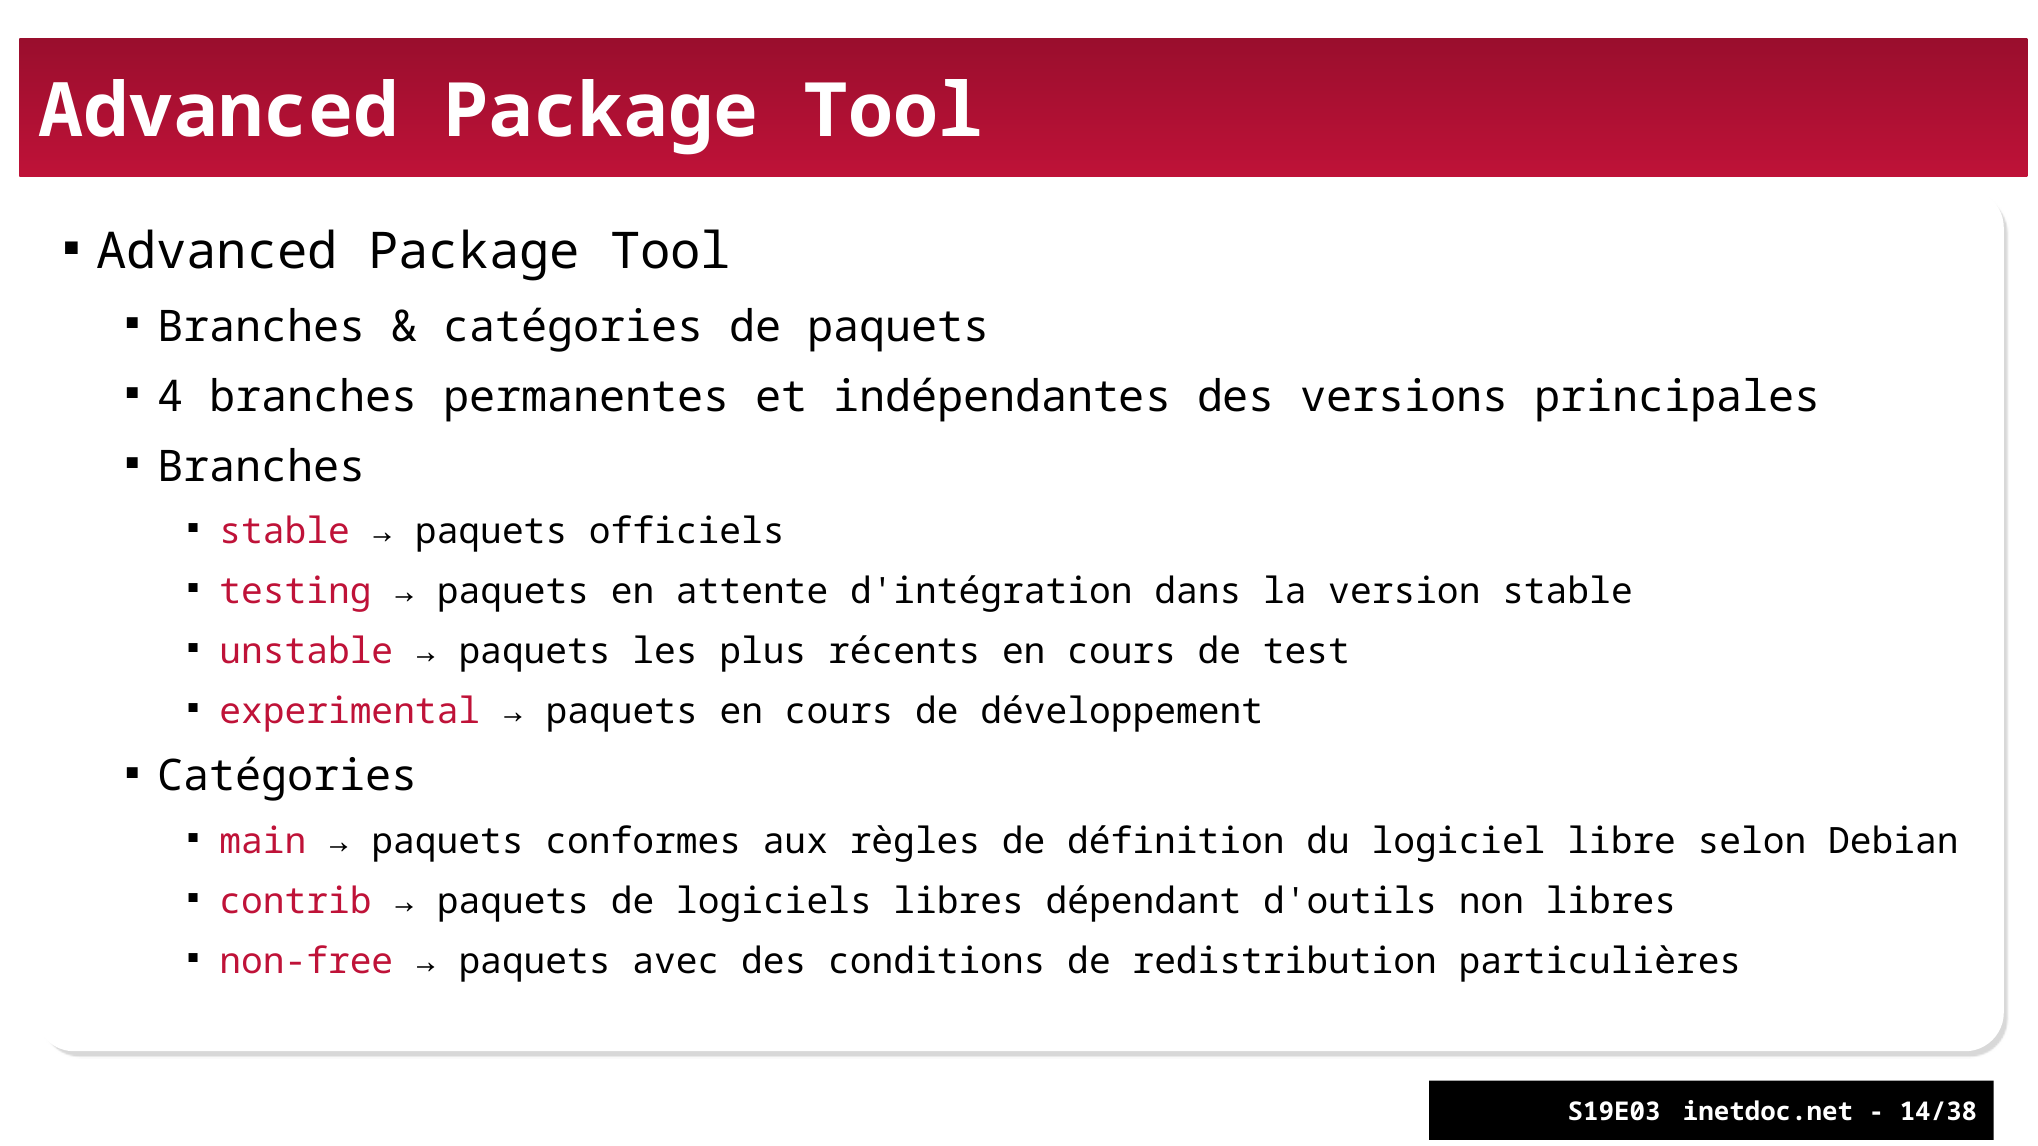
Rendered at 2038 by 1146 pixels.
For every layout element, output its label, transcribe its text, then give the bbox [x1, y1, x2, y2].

text_box Advanced Package Tool [19, 38, 2028, 177]
text_box S19E03 inetdoc.net - <numéro>/38 [1429, 1080, 1994, 1140]
text_box Advanced Package Tool Branches & catégories de paquets 4 branches permanentes et indépendantes des versions principales Branches stable → paquets officiels testing → paquets en attente d'intégration dans la version stable unstable → paquets les plus récents en cours de test experimental → paquets en cours de développement Catégories main → paquets conformes aux règles de définition du logiciel libre selon Debian contrib → paquets de logiciels libres dépendant d'outils non libres non-free → paquets avec des conditions de redistribution particulières [35, 188, 2004, 1052]
